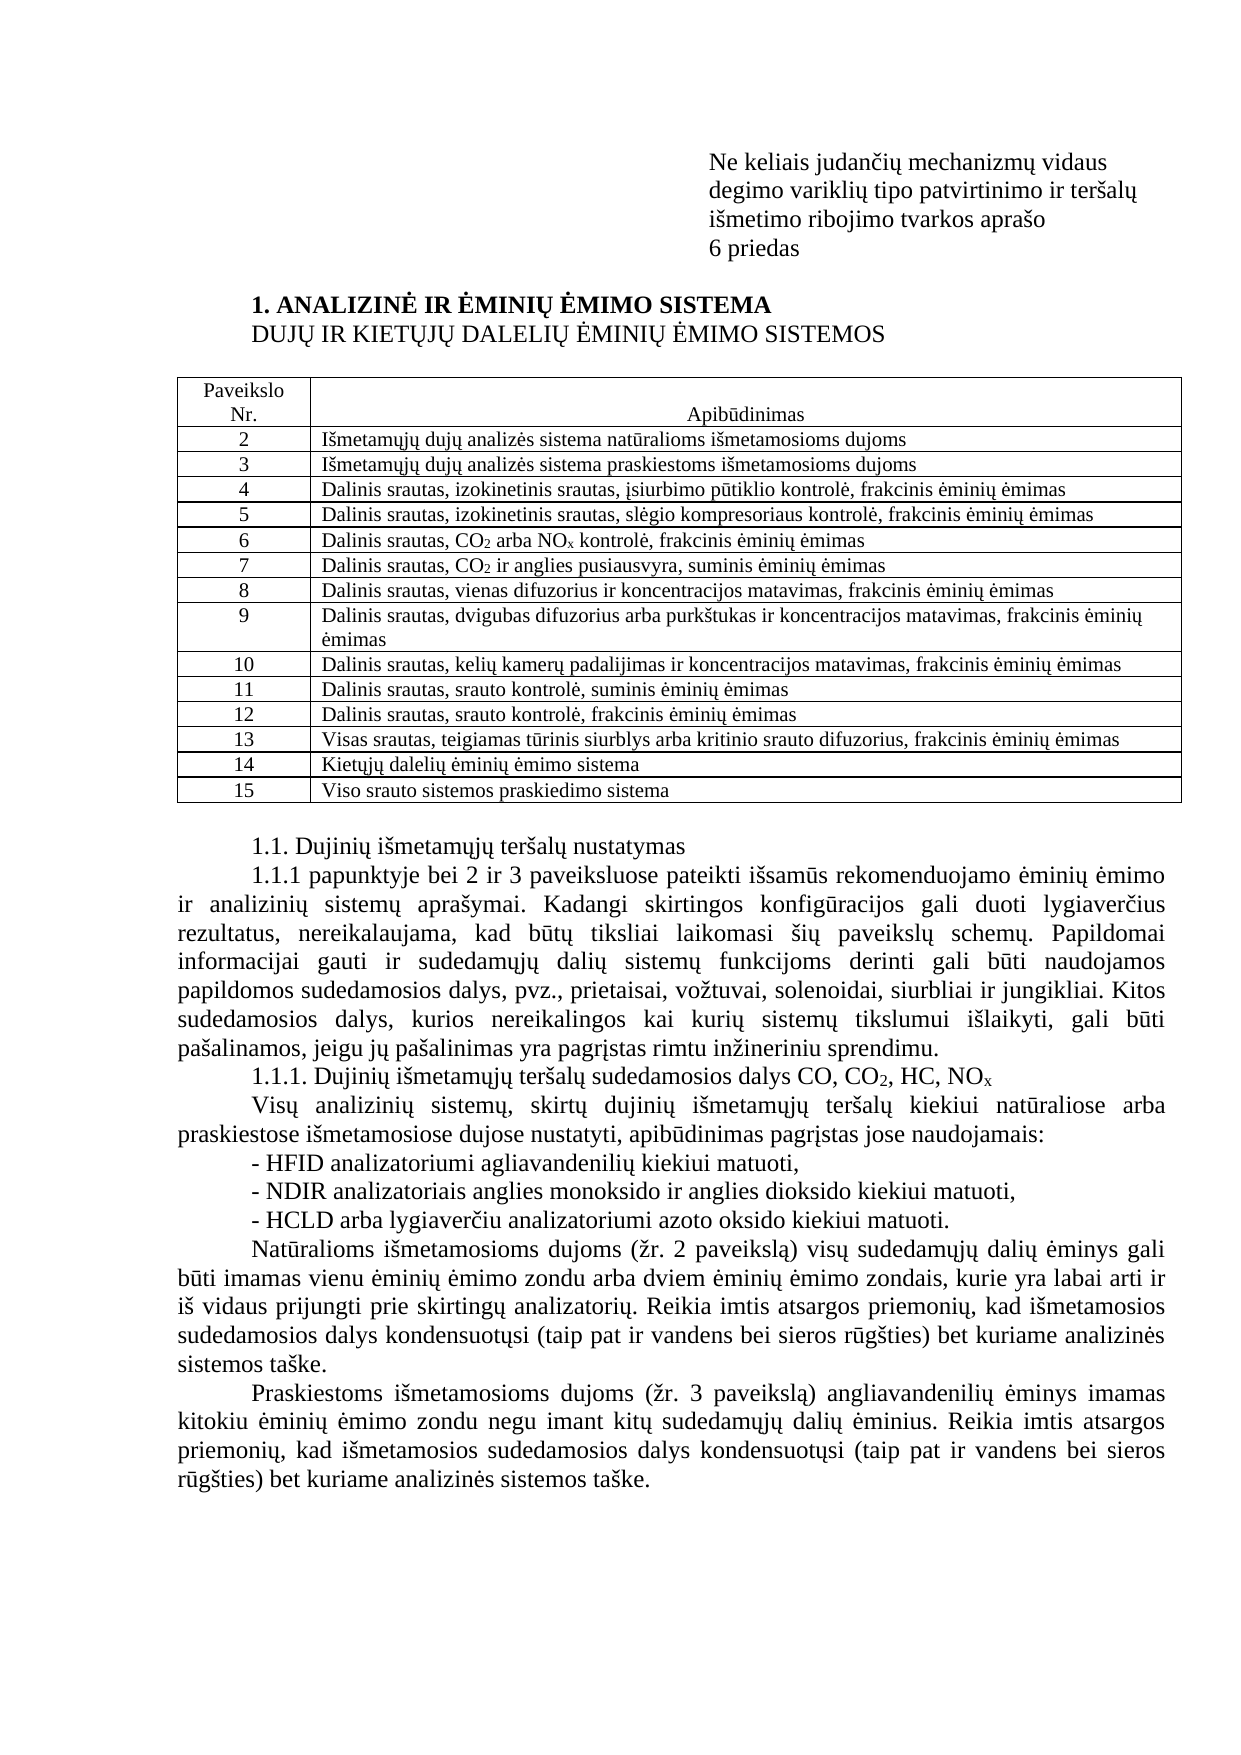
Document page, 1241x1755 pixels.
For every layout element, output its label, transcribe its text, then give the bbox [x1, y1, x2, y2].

text DUJŲ IR KIETŲJŲ DALELIŲ ĖMINIŲ ĖMIMO SISTEMOS [177, 319, 1166, 348]
table_cell 10 [178, 652, 310, 676]
text Ne keliais judančių mechanizmų vidaus [177, 147, 1166, 176]
table_cell Dalinis srautas, kelių kamerų padalijimas ir koncentracijos matavimas, frakcinis ėminių ėmimas [311, 652, 1181, 676]
table_cell Viso srauto sistemos praskiedimo sistema [311, 778, 1181, 802]
table_cell 11 [178, 677, 310, 701]
table_cell 7 [178, 553, 310, 577]
text 1. ANALIZINĖ IR ĖMINIŲ ĖMIMO SISTEMA [177, 291, 1166, 319]
table_cell 8 [178, 578, 310, 602]
table_cell Dalinis srautas, CO2 arba NOx kontrolė, frakcinis ėminių ėmimas [311, 528, 1181, 552]
table_header Paveikslo Nr. [178, 378, 310, 426]
table_cell Dalinis srautas, izokinetinis srautas, įsiurbimo pūtiklio kontrolė, frakcinis ėminių ėmimas [311, 477, 1181, 501]
table_cell Dalinis srautas, CO2 ir anglies pusiausvyra, suminis ėminių ėmimas [311, 553, 1181, 577]
text 1.1. Dujinių išmetamųjų teršalų nustatymas [177, 831, 1166, 860]
table_cell 9 [178, 603, 310, 651]
table_cell Dalinis srautas, srauto kontrolė, suminis ėminių ėmimas [311, 677, 1181, 701]
table_cell Dalinis srautas, dvigubas difuzorius arba purkštukas ir koncentracijos matavimas, frakcinis ėminių ėmimas [311, 603, 1181, 651]
text Natūralioms išmetamosioms dujoms (žr. 2 paveikslą) visų sudedamųjų dalių ėminys gali būti imamas vienu ėminių ėmimo zondu arba dviem ėminių ėmimo zondais, kurie yra labai arti ir iš vidaus prijungti prie skirtingų analizatorių. Reikia imtis atsargos priemonių, kad išmetamosios sudedamosios dalys kondensuotųsi (taip pat ir vandens bei sieros rūgšties) bet kuriame analizinės sistemos taške. [177, 1234, 1166, 1378]
table_cell Išmetamųjų dujų analizės sistema natūralioms išmetamosioms dujoms [311, 427, 1181, 451]
text - HCLD arba lygiaverčiu analizatoriumi azoto oksido kiekiui matuoti. [177, 1205, 1166, 1234]
text Visų analizinių sistemų, skirtų dujinių išmetamųjų teršalų kiekiui natūraliose arba praskiestose išmetamosiose dujose nustatyti, apibūdinimas pagrįstas jose naudojamais: [177, 1090, 1166, 1148]
table_cell Visas srautas, teigiamas tūrinis siurblys arba kritinio srauto difuzorius, frakcinis ėminių ėmimas [311, 727, 1181, 751]
table_cell Kietųjų dalelių ėminių ėmimo sistema [311, 753, 1181, 776]
text 1.1.1. Dujinių išmetamųjų teršalų sudedamosios dalys CO, CO2, HC, NOx [177, 1061, 1166, 1090]
text - NDIR analizatoriais anglies monoksido ir anglies dioksido kiekiui matuoti, [177, 1176, 1166, 1205]
table_cell Dalinis srautas, vienas difuzorius ir koncentracijos matavimas, frakcinis ėminių ėmimas [311, 578, 1181, 602]
text išmetimo ribojimo tvarkos aprašo [177, 204, 1166, 233]
text degimo variklių tipo patvirtinimo ir teršalų [177, 176, 1166, 204]
text 1.1.1 papunktyje bei 2 ir 3 paveiksluose pateikti išsamūs rekomenduojamo ėminių ėmimo ir analizinių sistemų aprašymai. Kadangi skirtingos konfigūracijos gali duoti lygiaverčius rezultatus, nereikalaujama, kad būtų tiksliai laikomasi šių paveikslų schemų. Papildomai informacijai gauti ir sudedamųjų dalių sistemų funkcijoms derinti gali būti naudojamos papildomos sudedamosios dalys, pvz., prietaisai, vožtuvai, solenoidai, siurbliai ir jungikliai. Kitos sudedamosios dalys, kurios nereikalingos kai kurių sistemų tikslumui išlaikyti, gali būti pašalinamos, jeigu jų pašalinimas yra pagrįstas rimtu inžineriniu sprendimu. [177, 860, 1166, 1061]
table_cell 15 [178, 778, 310, 802]
text 6 priedas [177, 233, 1166, 262]
table_cell Dalinis srautas, izokinetinis srautas, slėgio kompresoriaus kontrolė, frakcinis ėminių ėmimas [311, 503, 1181, 526]
table_cell 12 [178, 702, 310, 726]
text Praskiestoms išmetamosioms dujoms (žr. 3 paveikslą) angliavandenilių ėminys imamas kitokiu ėminių ėmimo zondu negu imant kitų sudedamųjų dalių ėminius. Reikia imtis atsargos priemonių, kad išmetamosios sudedamosios dalys kondensuotųsi (taip pat ir vandens bei sieros rūgšties) bet kuriame analizinės sistemos taške. [177, 1378, 1166, 1493]
table_cell 14 [178, 753, 310, 776]
table_cell 5 [178, 503, 310, 526]
table_cell 2 [178, 427, 310, 451]
table_header Apibūdinimas [311, 378, 1181, 426]
table_cell Dalinis srautas, srauto kontrolė, frakcinis ėminių ėmimas [311, 702, 1181, 726]
table_cell 3 [178, 452, 310, 476]
table_cell 4 [178, 477, 310, 501]
table_cell 13 [178, 727, 310, 751]
text - HFID analizatoriumi agliavandenilių kiekiui matuoti, [177, 1148, 1166, 1176]
table_cell Išmetamųjų dujų analizės sistema praskiestoms išmetamosioms dujoms [311, 452, 1181, 476]
table_cell 6 [178, 528, 310, 552]
